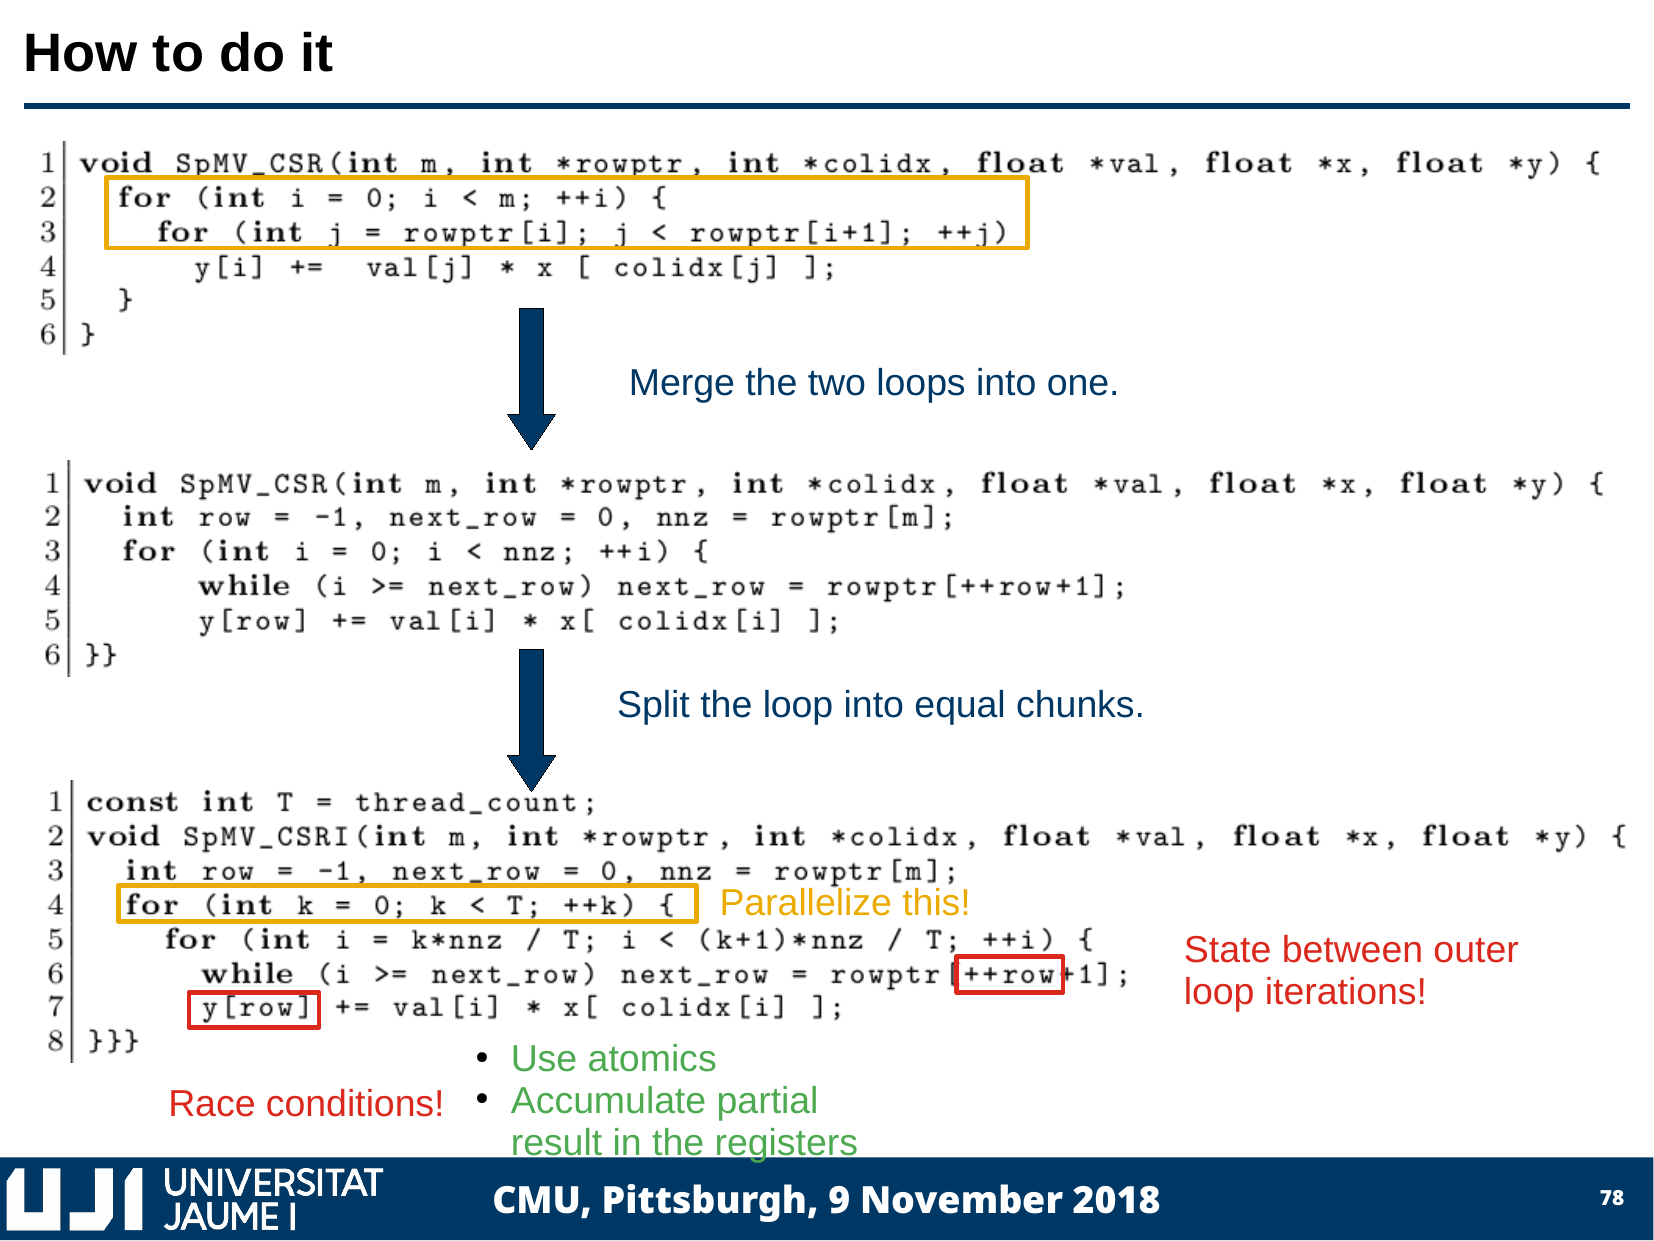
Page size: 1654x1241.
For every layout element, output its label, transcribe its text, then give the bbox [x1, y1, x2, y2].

text_box Use atomics Accumulate partial result in the registers [460, 1029, 913, 1171]
picture [0, 1158, 390, 1241]
title How to do it [23, 0, 1630, 107]
text_box Race conditions! [153, 1074, 460, 1132]
text_box [507, 308, 556, 450]
picture [35, 460, 1617, 677]
text_box Split the loop into equal chunks. [602, 675, 1161, 733]
text_box Parallelize this! [704, 874, 987, 931]
picture [32, 141, 1607, 355]
text_box [507, 649, 556, 792]
picture [35, 780, 1630, 1063]
text_box Merge the two loops into one. [614, 354, 1135, 412]
text_box State between outer loop iterations! [1169, 921, 1536, 1021]
